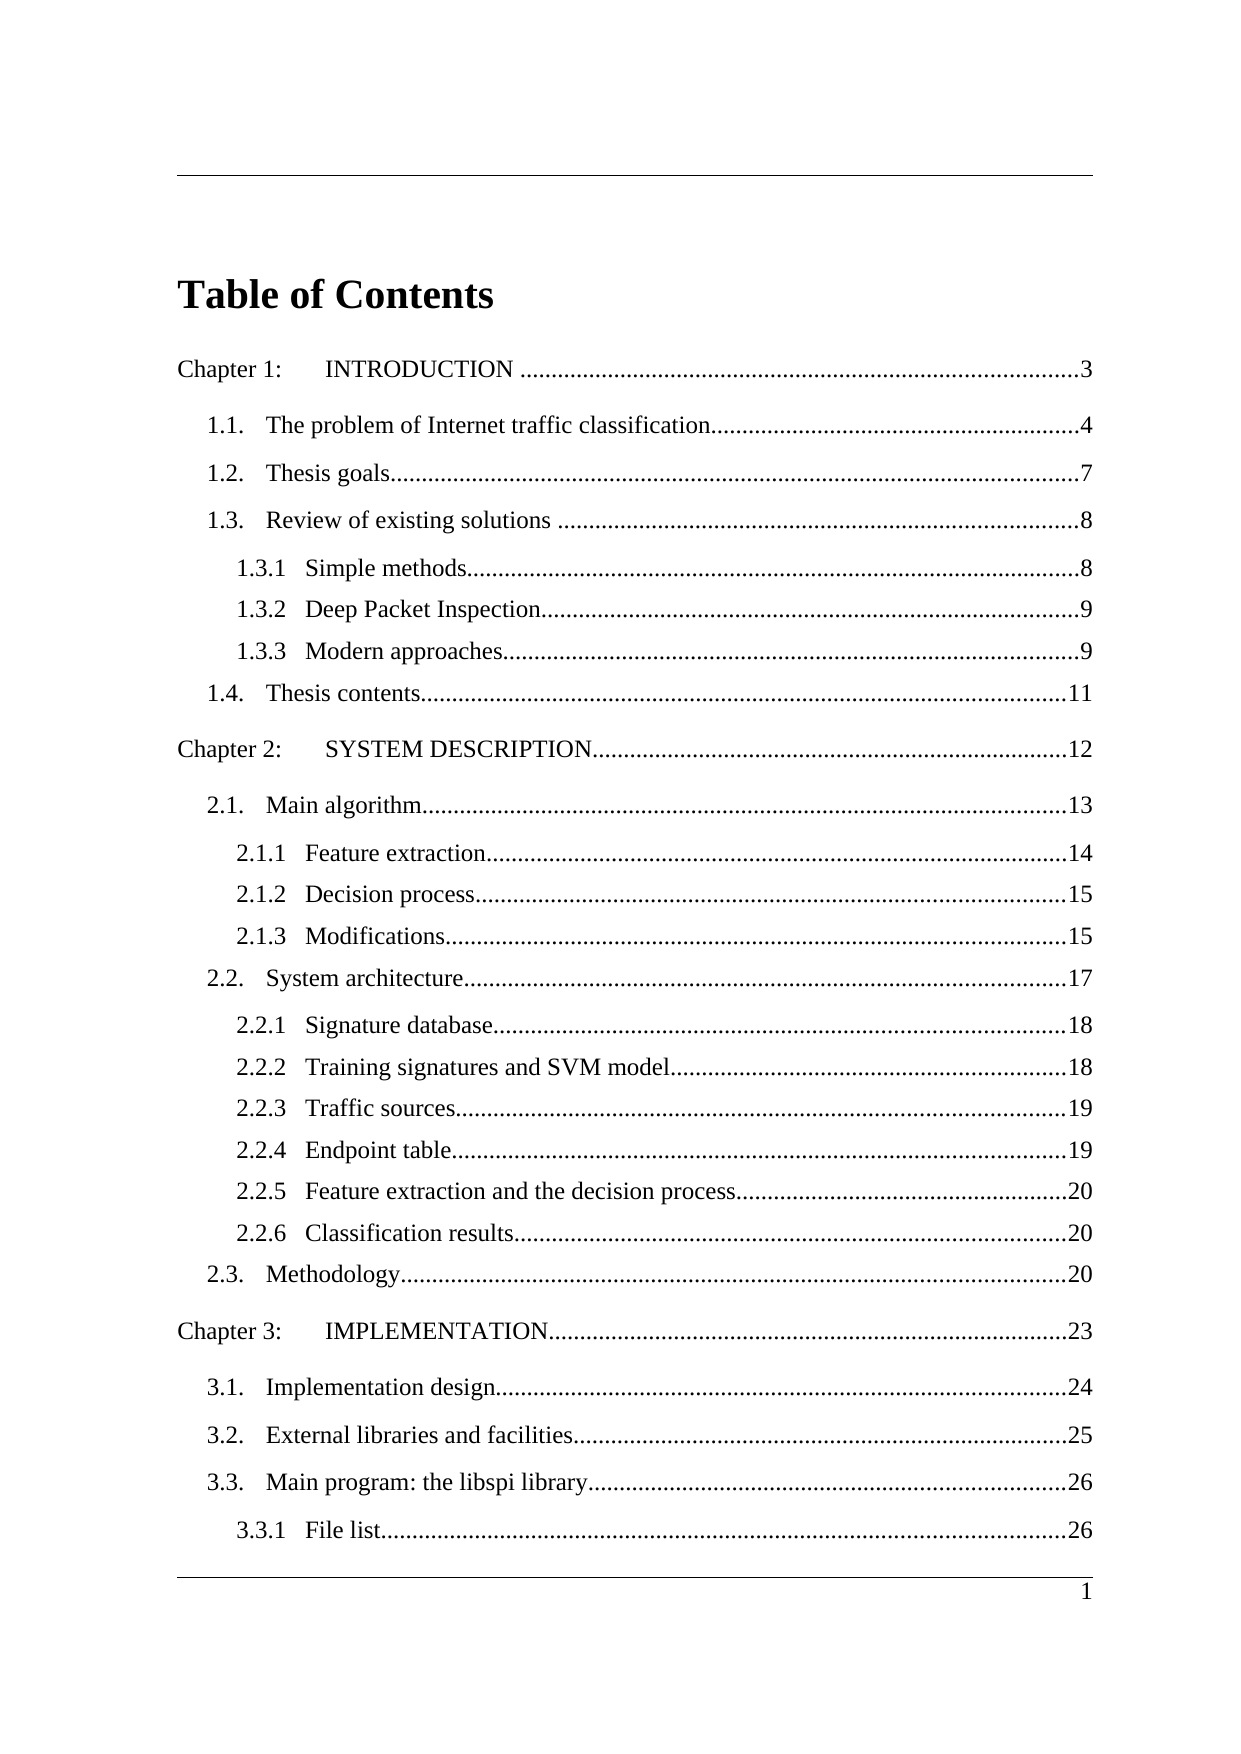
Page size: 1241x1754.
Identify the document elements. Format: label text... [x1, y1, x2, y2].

text 2.1. Main algorithm 13 [207, 791, 1093, 819]
text 1.3.3 Modern approaches 9 [236, 637, 1093, 665]
text 2.3. Methodology 20 [207, 1261, 1093, 1288]
text 2.2.6 Classification results 20 [236, 1219, 1093, 1247]
text 2.2.4 Endpoint table 19 [236, 1136, 1093, 1163]
text 2.2. System architecture 17 [207, 964, 1093, 991]
text 3.3.1 File list 26 [236, 1516, 1093, 1543]
text 3.2. External libraries and facilities 25 [207, 1421, 1093, 1448]
text 1.3. Review of existing solutions 8 [207, 507, 1093, 534]
text 3.1. Implementation design 24 [207, 1373, 1093, 1401]
text 2.1.3 Modifications 15 [236, 922, 1093, 950]
text 2.1.2 Decision process 15 [236, 881, 1093, 908]
text 2.2.5 Feature extraction and the decision process 20 [236, 1177, 1093, 1205]
text 1.3.1 Simple methods 8 [236, 554, 1093, 582]
text Chapter 1: INTRODUCTION 3 [177, 355, 1093, 383]
text 2.2.2 Training signatures and SVM model 18 [236, 1053, 1093, 1080]
text Chapter 2: SYSTEM DESCRIPTION 12 [177, 735, 1093, 763]
text Chapter 3: IMPLEMENTATION 23 [177, 1317, 1093, 1344]
text 2.2.1 Signature database 18 [236, 1011, 1093, 1039]
text 1.3.2 Deep Packet Inspection 9 [236, 596, 1093, 623]
text 1.4. Thesis contents 11 [207, 679, 1093, 706]
text 1.2. Thesis goals 7 [207, 459, 1093, 487]
subtitle Table of Contents [177, 271, 1093, 317]
text 2.2.3 Traffic sources 19 [236, 1094, 1093, 1122]
text 3.3. Main program: the libspi library 26 [207, 1468, 1093, 1496]
text 1.1. The problem of Internet traffic classification 4 [207, 412, 1093, 439]
text 2.1.1 Feature extraction 14 [236, 839, 1093, 867]
